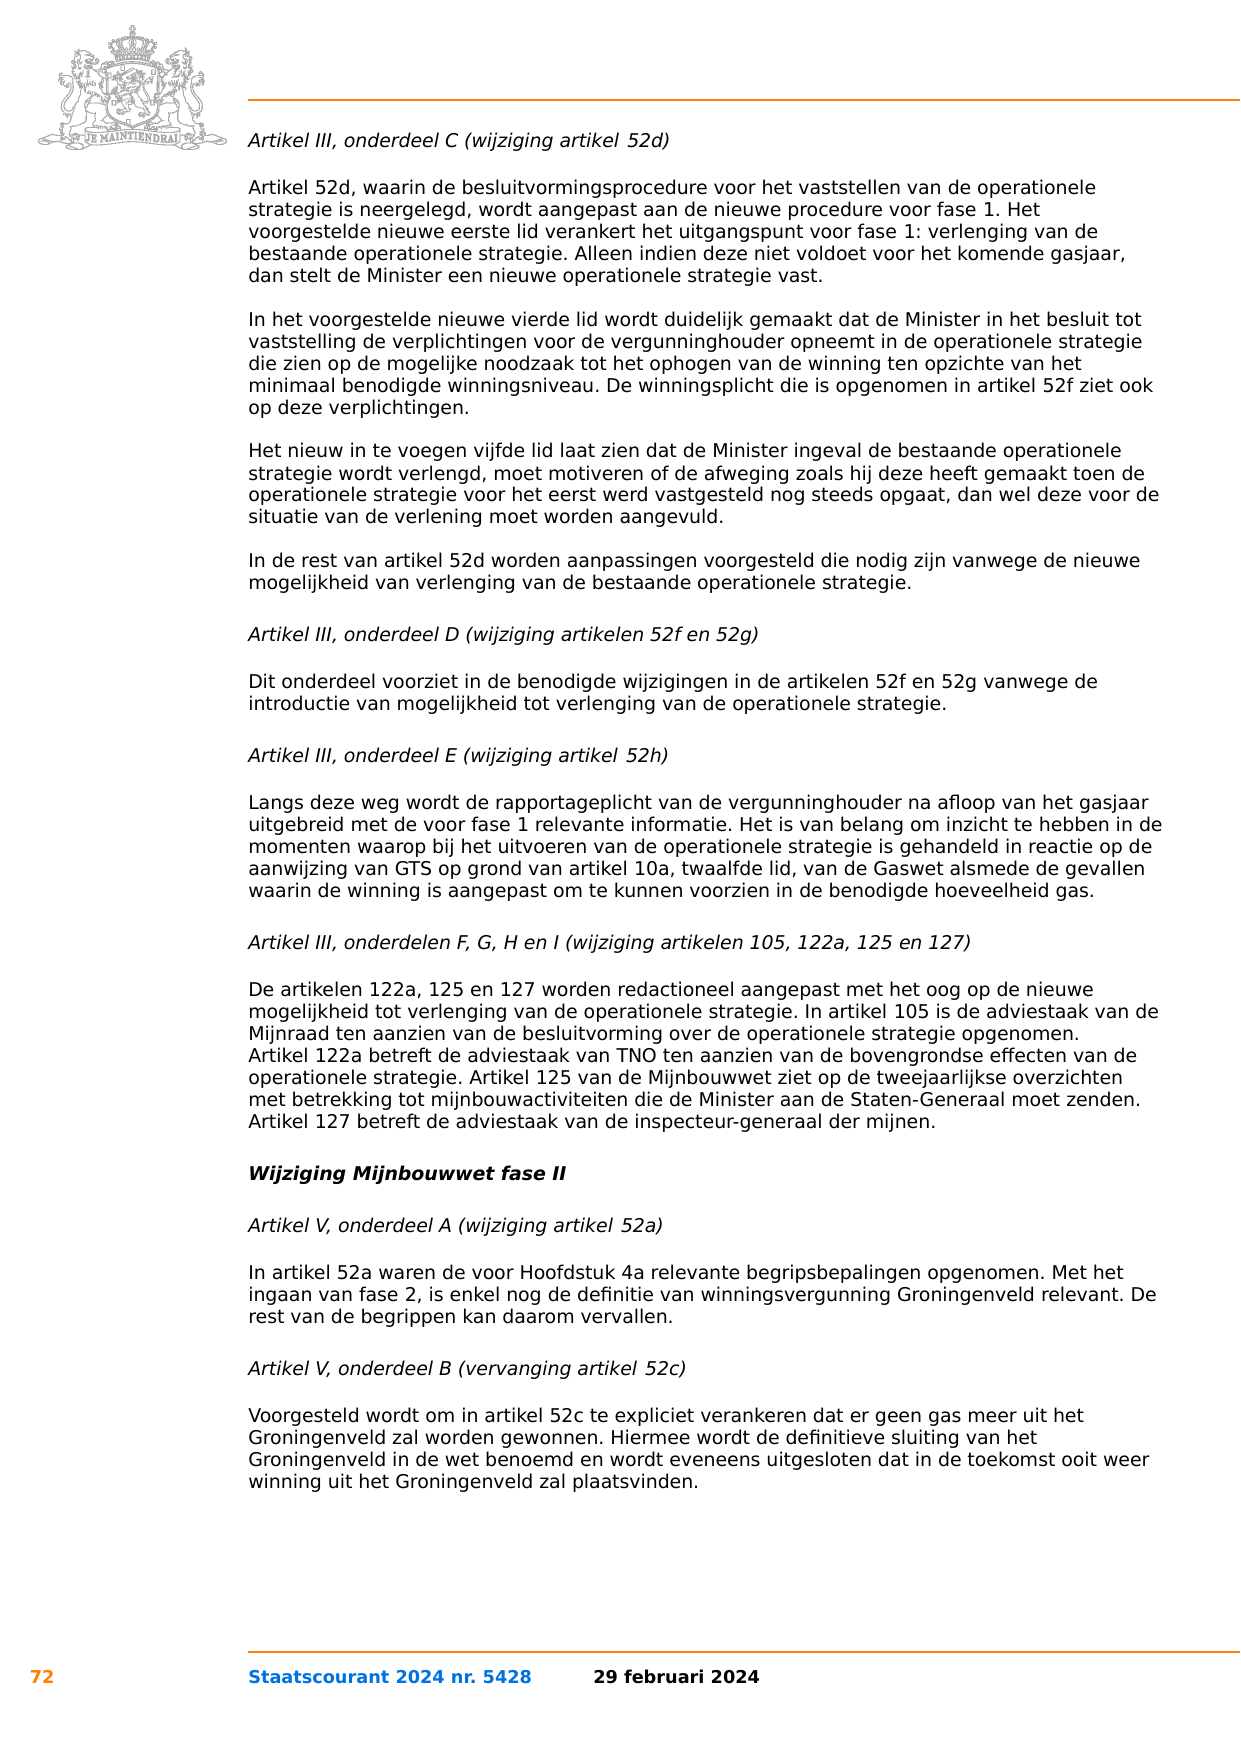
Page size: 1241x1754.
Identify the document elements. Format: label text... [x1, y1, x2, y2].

text Dit onderdeel voorziet in de benodigde wijzigingen in de artikelen 52f en 52g vanwege de introductie van mogelijkheid tot verlenging van de operationele strategie. [248, 671, 1163, 715]
subtitle Artikel V, onderdeel A (wijziging artikel 52a) [248, 1215, 1163, 1237]
subtitle Artikel III, onderdelen F, G, H en I (wijziging artikelen 105, 122a, 125 en 127) [248, 932, 1163, 954]
subtitle Artikel III, onderdeel D (wijziging artikelen 52f en 52g) [248, 624, 1163, 646]
text In artikel 52a waren de voor Hoofdstuk 4a relevante begripsbepalingen opgenomen. Met het ingaan van fase 2, is enkel nog de definitie van winningsvergunning Groningenveld relevant. De rest van de begrippen kan daarom vervallen. [248, 1262, 1163, 1328]
text Voorgesteld wordt om in artikel 52c te expliciet verankeren dat er geen gas meer uit het Groningenveld zal worden gewonnen. Hiermee wordt de definitieve sluiting van het Groningenveld in de wet benoemd en wordt eveneens uitgesloten dat in de toekomst ooit weer winning uit het Groningenveld zal plaatsvinden. [248, 1405, 1163, 1493]
text De artikelen 122a, 125 en 127 worden redactioneel aangepast met het oog op de nieuwe mogelijkheid tot verlenging van de operationele strategie. In artikel 105 is de adviestaak van de Mijnraad ten aanzien van de besluitvorming over de operationele strategie opgenomen. Artikel 122a betreft de adviestaak van TNO ten aanzien van de bovengrondse effecten van de operationele strategie. Artikel 125 van de Mijnbouwwet ziet op de tweejaarlijkse overzichten met betrekking tot mijnbouwactiviteiten die de Minister aan de Staten-Generaal moet zenden. Artikel 127 betreft de adviestaak van de inspecteur-generaal der mijnen. [248, 979, 1163, 1133]
text Het nieuw in te voegen vijfde lid laat zien dat de Minister ingeval de bestaande operationele strategie wordt verlengd, moet motiveren of de afweging zoals hij deze heeft gemaakt toen de operationele strategie voor het eerst werd vastgesteld nog steeds opgaat, dan wel deze voor de situatie van de verlening moet worden aangevuld. [248, 440, 1163, 528]
text In het voorgestelde nieuwe vierde lid wordt duidelijk gemaakt dat de Minister in het besluit tot vaststelling de verplichtingen voor de vergunninghouder opneemt in de operationele strategie die zien op de mogelijke noodzaak tot het ophogen van de winning ten opzichte van het minimaal benodigde winningsniveau. De winningsplicht die is opgenomen in artikel 52f ziet ook op deze verplichtingen. [248, 309, 1163, 418]
text Artikel 52d, waarin de besluitvormingsprocedure voor het vaststellen van de operationele strategie is neergelegd, wordt aangepast aan de nieuwe procedure voor fase 1. Het voorgestelde nieuwe eerste lid verankert het uitgangspunt voor fase 1: verlenging van de bestaande operationele strategie. Alleen indien deze niet voldoet voor het komende gasjaar, dan stelt de Minister een nieuwe operationele strategie vast. [248, 177, 1163, 287]
text Langs deze weg wordt de rapportageplicht van de vergunninghouder na afloop van het gasjaar uitgebreid met de voor fase 1 relevante informatie. Het is van belang om inzicht te hebben in de momenten waarop bij het uitvoeren van de operationele strategie is gehandeld in reactie op de aanwijzing van GTS op grond van artikel 10a, twaalfde lid, van de Gaswet alsmede de gevallen waarin de winning is aangepast om te kunnen voorzien in de benodigde hoeveelheid gas. [248, 792, 1163, 902]
subtitle Artikel III, onderdeel E (wijziging artikel 52h) [248, 745, 1163, 767]
picture [38, 25, 227, 150]
text In de rest van artikel 52d worden aanpassingen voorgesteld die nodig zijn vanwege de nieuwe mogelijkheid van verlenging van de bestaande operationele strategie. [248, 550, 1163, 594]
subtitle Artikel III, onderdeel C (wijziging artikel 52d) [248, 130, 1163, 152]
subtitle Artikel V, onderdeel B (vervanging artikel 52c) [248, 1358, 1163, 1380]
subtitle Wijziging Mijnbouwwet fase II [248, 1163, 1163, 1185]
